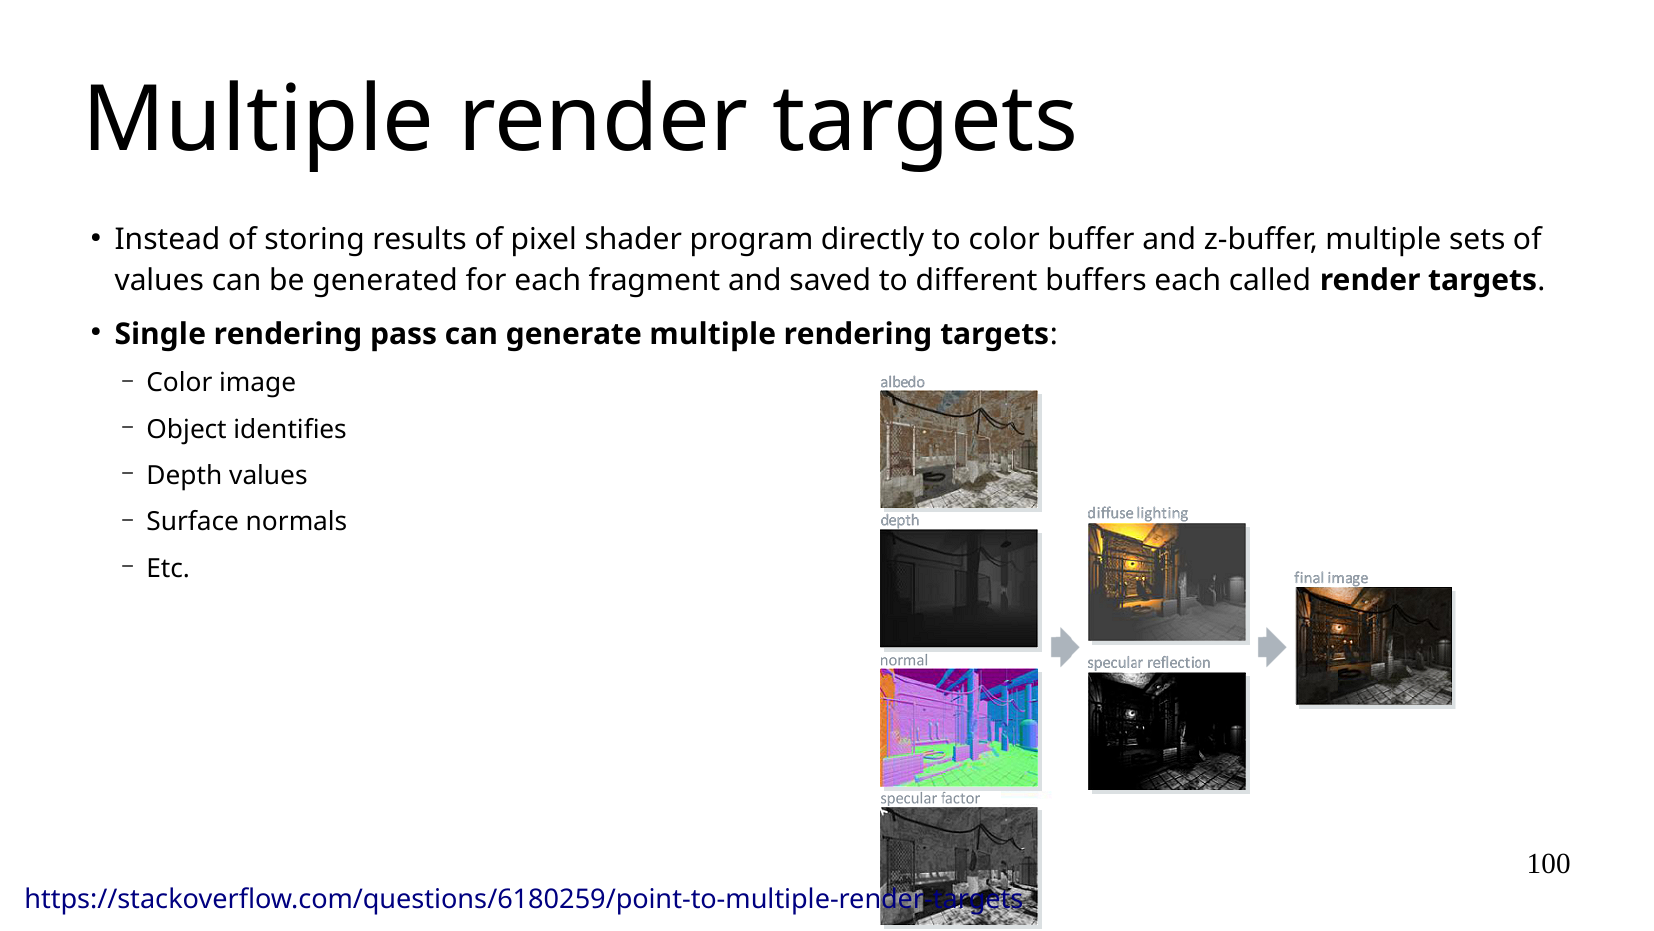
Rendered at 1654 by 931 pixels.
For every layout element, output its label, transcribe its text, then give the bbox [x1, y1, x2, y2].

picture [880, 375, 1456, 931]
title Multiple render targets [82, 37, 1571, 193]
text_box https://stackoverflow.com/questions/6180259/point-to-multiple-render-targets [9, 872, 1309, 930]
list Instead of storing results of pixel shader program directly to color buffer and z-buffer, multiple sets of values can be generated for each fragment and saved to different buffers each called render targets. Single rendering pass can generate multiple rendering targets: Color image Object identifies Depth values Surface normals Etc. [82, 217, 1571, 631]
